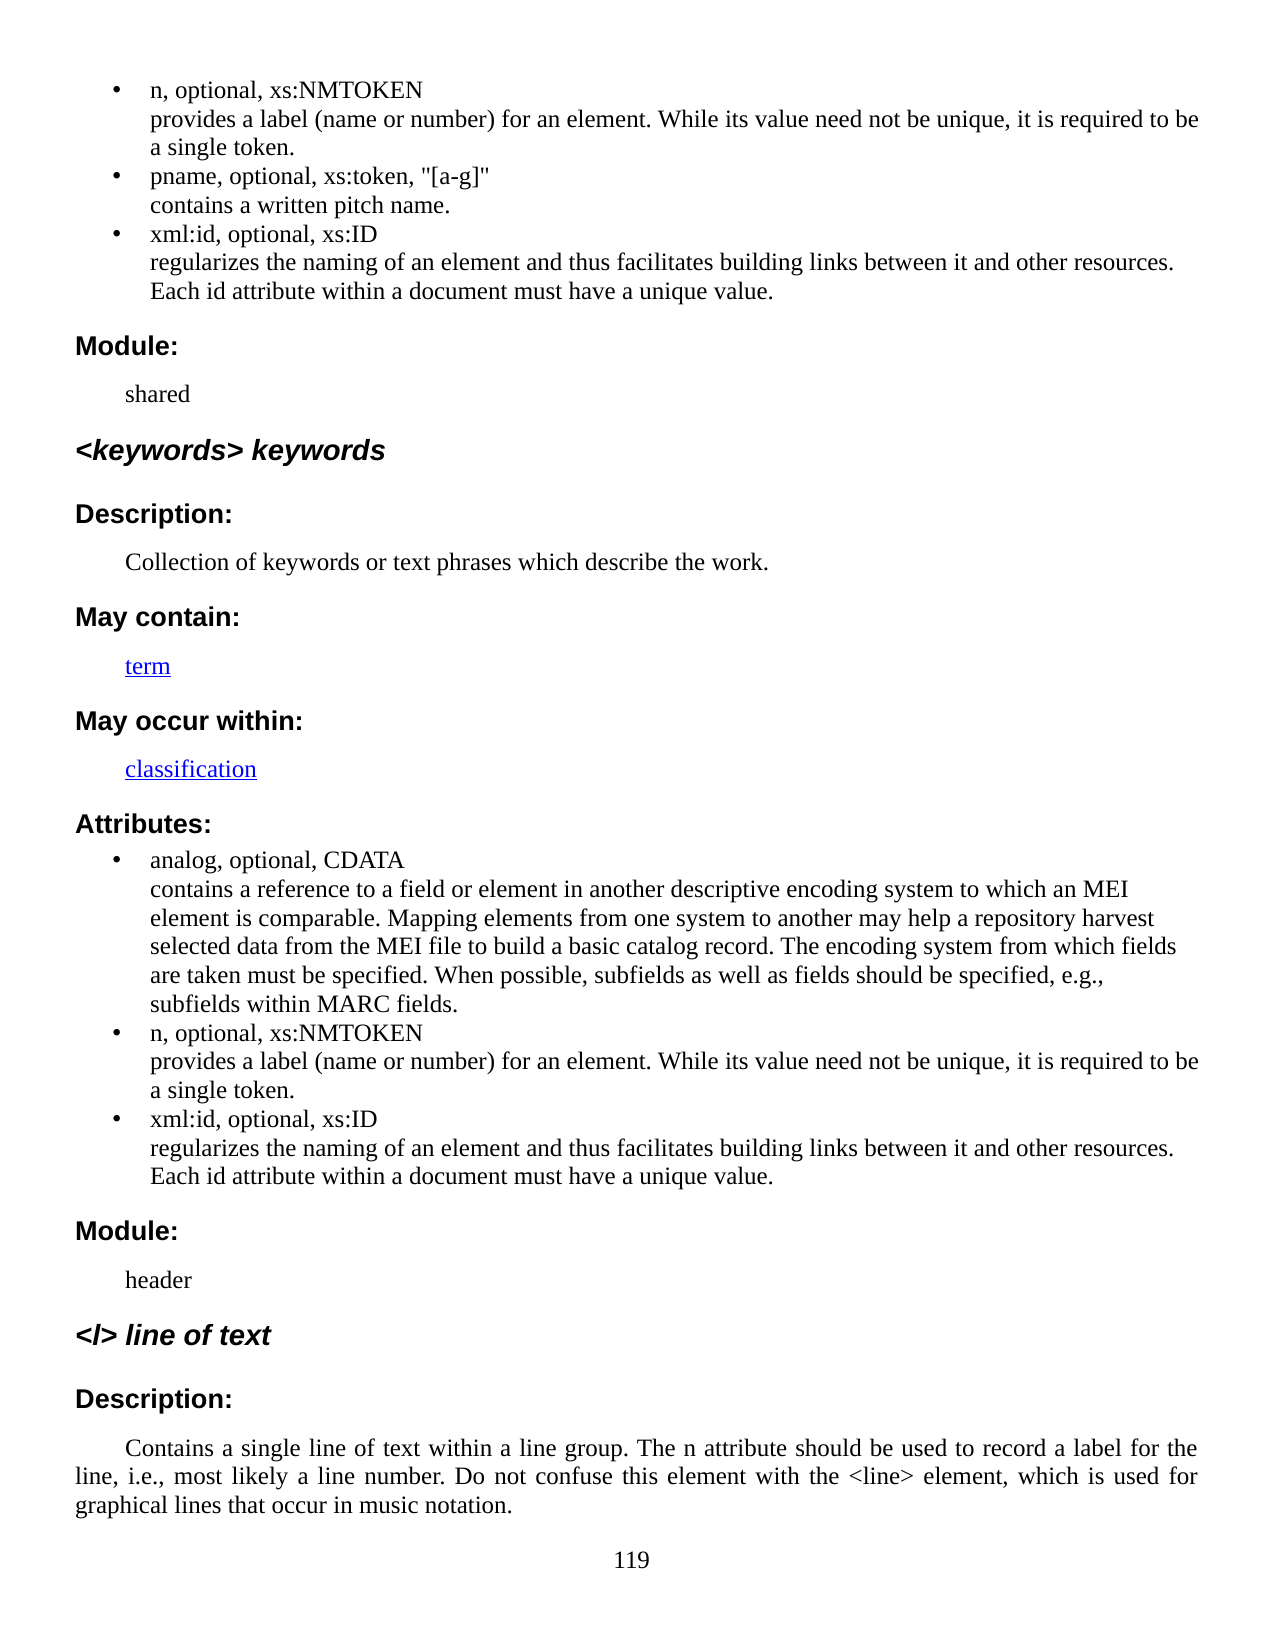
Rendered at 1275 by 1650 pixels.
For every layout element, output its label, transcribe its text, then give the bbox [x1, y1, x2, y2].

subtitle Module: [75, 330, 1200, 361]
list xml:id, optional, xs:ID regularizes the naming of an element and thus facilitates building links between it and other resources. Each id attribute within a document must have a unique value. [112, 219, 1200, 305]
text term [75, 651, 1200, 679]
subtitle May contain: [75, 601, 1200, 632]
list pname, optional, xs:token, "[a-g]" contains a written pitch name. [112, 161, 1200, 219]
list n, optional, xs:NMTOKEN provides a label (name or number) for an element. While its value need not be unique, it is required to be a single token. [112, 1018, 1200, 1104]
text classification [75, 754, 1200, 783]
subtitle <l> line of text [75, 1318, 1200, 1352]
text header [75, 1265, 1200, 1293]
subtitle May occur within: [75, 704, 1200, 736]
text Collection of keywords or text phrases which describe the work. [75, 547, 1200, 576]
subtitle Description: [75, 1383, 1200, 1414]
text shared [75, 379, 1200, 408]
subtitle Description: [75, 498, 1200, 529]
list xml:id, optional, xs:ID regularizes the naming of an element and thus facilitates building links between it and other resources. Each id attribute within a document must have a unique value. [112, 1104, 1200, 1190]
subtitle <keywords> keywords [75, 433, 1200, 467]
list analog, optional, CDATA contains a reference to a field or element in another descriptive encoding system to which an MEI element is comparable. Mapping elements from one system to another may help a repository harvest selected data from the MEI file to build a basic catalog record. The encoding system from which fields are taken must be specified. When possible, subfields as well as fields should be specified, e.g., subfields within MARC fields. [112, 845, 1200, 1018]
subtitle Module: [75, 1215, 1200, 1246]
subtitle Attributes: [75, 808, 1200, 839]
list n, optional, xs:NMTOKEN provides a label (name or number) for an element. While its value need not be unique, it is required to be a single token. [112, 75, 1200, 161]
text Contains a single line of text within a line group. The n attribute should be used to record a label for the line, i.e., most likely a line number. Do not confuse this element with the <line> element, which is used for graphical lines that occur in music notation. [75, 1433, 1200, 1519]
